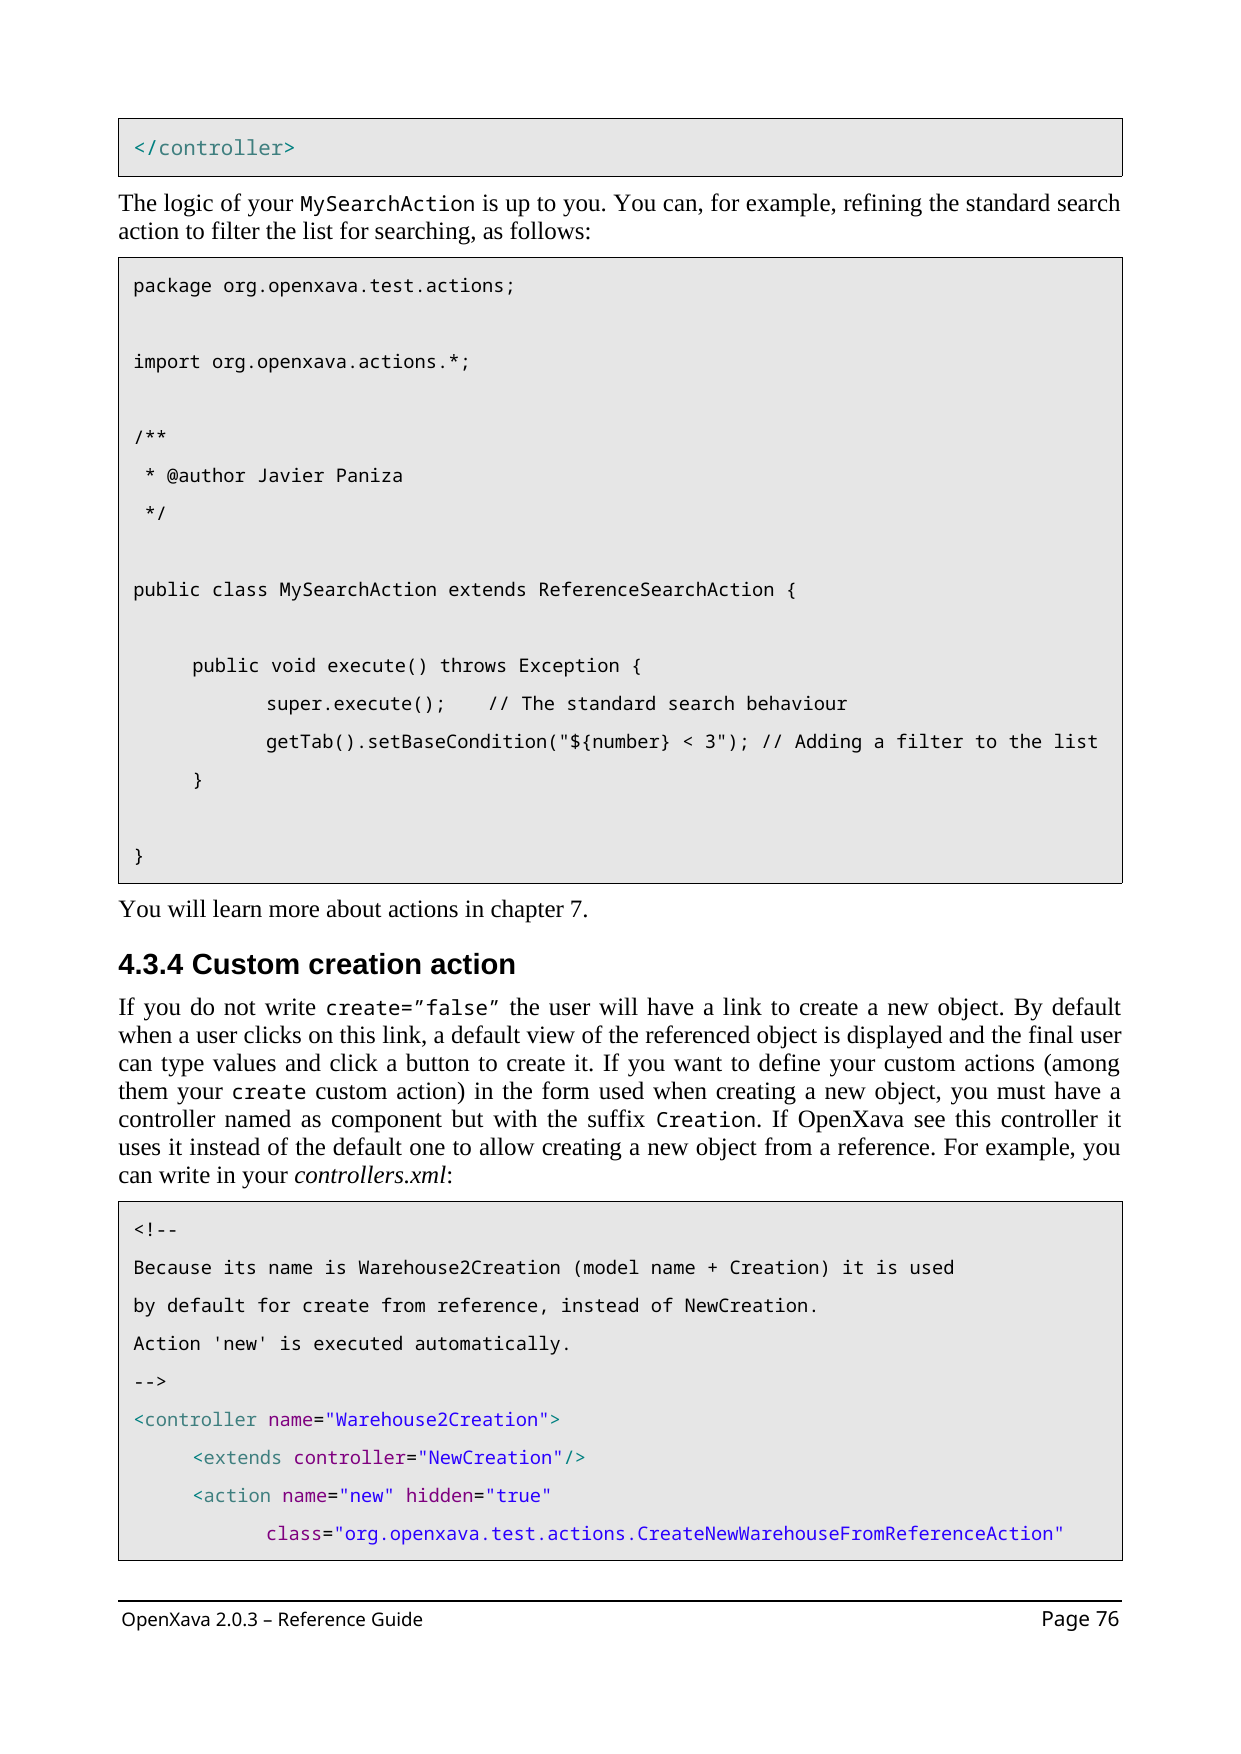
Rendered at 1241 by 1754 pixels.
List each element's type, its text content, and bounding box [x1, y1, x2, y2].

text /** [119, 409, 1122, 447]
text by default for create from reference, instead of NewCreation. [119, 1277, 1122, 1315]
text <action name="new" hidden="true" [119, 1467, 1122, 1505]
text package org.openxava.test.actions; [119, 258, 1122, 295]
text import org.openxava.actions.*; [119, 333, 1122, 371]
text super.execute(); // The standard search behaviour [119, 675, 1122, 713]
text <controller name="Warehouse2Creation"> [119, 1391, 1122, 1429]
text } [119, 751, 1122, 789]
text The logic of your MySearchAction is up to you. You can, for example, refining the standard search action to filter the list for searching, as follows: [118, 189, 1122, 244]
text } [119, 827, 1122, 883]
text </controller> [119, 119, 1122, 176]
text Action 'new' is executed automatically. [119, 1315, 1122, 1353]
text Because its name is Warehouse2Creation (model name + Creation) it is used [119, 1239, 1122, 1277]
text public class MySearchAction extends ReferenceSearchAction { [119, 561, 1122, 599]
text getTab().setBaseCondition("${number} < 3"); // Adding a filter to the list [119, 713, 1122, 751]
text class="org.openxava.test.actions.CreateNewWarehouseFromReferenceAction" [119, 1505, 1122, 1560]
text --> [119, 1353, 1122, 1391]
text * @author Javier Paniza [119, 447, 1122, 485]
text <!-- [119, 1202, 1122, 1239]
text */ [119, 485, 1122, 523]
text If you do not write create=”false” the user will have a link to create a new object. By default when a user clicks on this link, a default view of the referenced object is displayed and the final user can type values and click a button to create it. If you want to define your custom actions (among them your create custom action) in the form used when creating a new object, you must have a controller named as component but with the suffix Creation. If OpenXava see this controller it uses it instead of the default one to allow creating a new object from a reference. For example, you can write in your controllers.xml: [118, 993, 1122, 1189]
text You will learn more about actions in chapter 7. [118, 895, 1122, 923]
text public void execute() throws Exception { [119, 637, 1122, 675]
subtitle Custom creation action [118, 948, 1122, 981]
text <extends controller="NewCreation"/> [119, 1429, 1122, 1467]
